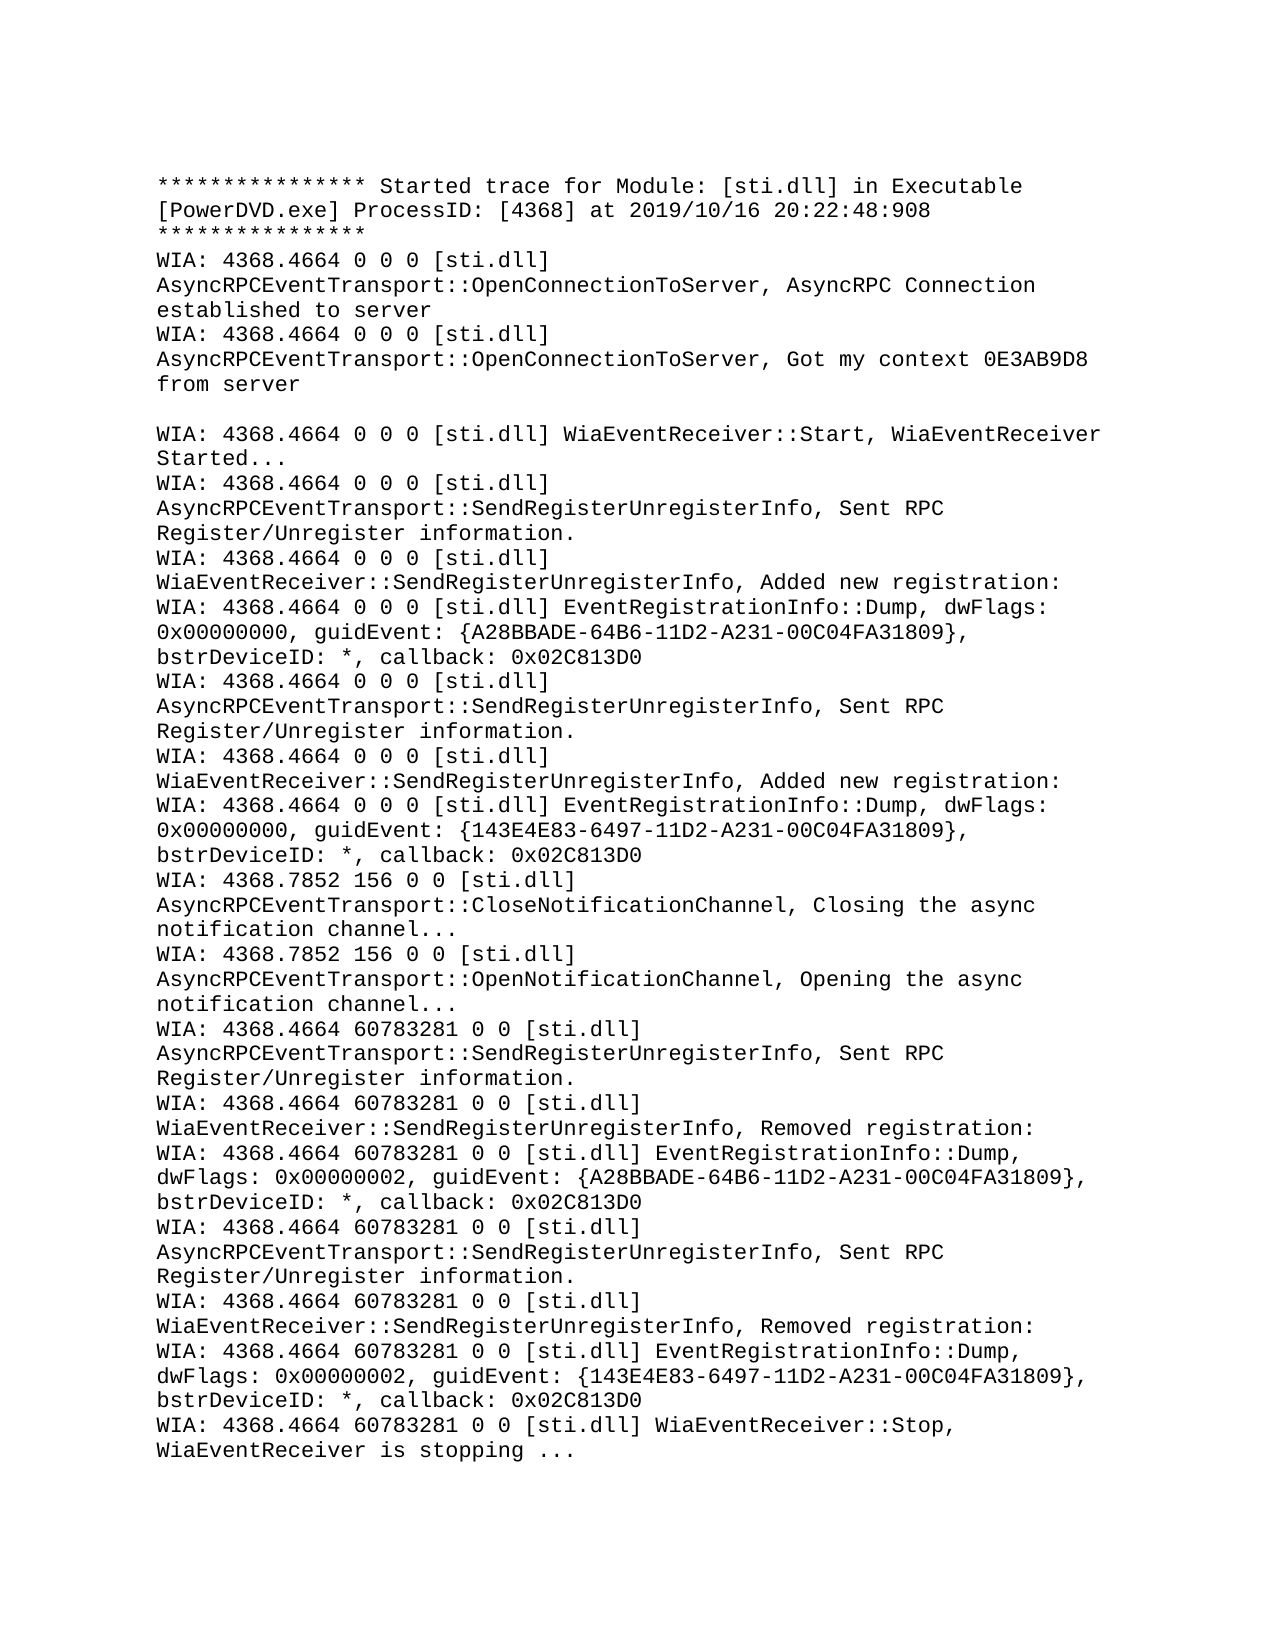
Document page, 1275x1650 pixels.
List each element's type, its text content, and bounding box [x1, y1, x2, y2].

text WIA: 4368.7852 156 0 0 [sti.dll] AsyncRPCEventTransport::CloseNotificationChannel, Closing the async notification channel... [156, 869, 1118, 943]
text WIA: 4368.4664 0 0 0 [sti.dll] EventRegistrationInfo::Dump, dwFlags: 0x00000000, guidEvent: {143E4E83-6497-11D2-A231-00C04FA31809}, bstrDeviceID: *, callback: 0x02C813D0 [156, 794, 1118, 869]
text WIA: 4368.4664 0 0 0 [sti.dll] WiaEventReceiver::SendRegisterUnregisterInfo, Added new registration: [156, 745, 1118, 794]
text WIA: 4368.4664 60783281 0 0 [sti.dll] EventRegistrationInfo::Dump, dwFlags: 0x00000002, guidEvent: {A28BBADE-64B6-11D2-A231-00C04FA31809}, bstrDeviceID: *, callback: 0x02C813D0 [156, 1142, 1118, 1216]
text WIA: 4368.7852 156 0 0 [sti.dll] AsyncRPCEventTransport::OpenNotificationChannel, Opening the async notification channel... [156, 943, 1118, 1018]
text WIA: 4368.4664 0 0 0 [sti.dll] AsyncRPCEventTransport::OpenConnectionToServer, AsyncRPC Connection established to server [156, 249, 1118, 323]
text **************** Started trace for Module: [sti.dll] in Executable [PowerDVD.exe] ProcessID: [4368] at 2019/10/16 20:22:48:908 **************** [156, 175, 1118, 249]
text WIA: 4368.4664 60783281 0 0 [sti.dll] WiaEventReceiver::SendRegisterUnregisterInfo, Removed registration: [156, 1290, 1118, 1340]
text WIA: 4368.4664 0 0 0 [sti.dll] WiaEventReceiver::Start, WiaEventReceiver Started... [156, 423, 1118, 472]
text WIA: 4368.4664 0 0 0 [sti.dll] AsyncRPCEventTransport::SendRegisterUnregisterInfo, Sent RPC Register/Unregister information. [156, 671, 1118, 745]
text WIA: 4368.4664 60783281 0 0 [sti.dll] AsyncRPCEventTransport::SendRegisterUnregisterInfo, Sent RPC Register/Unregister information. [156, 1018, 1118, 1092]
text WIA: 4368.4664 60783281 0 0 [sti.dll] WiaEventReceiver::SendRegisterUnregisterInfo, Removed registration: [156, 1092, 1118, 1142]
text WIA: 4368.4664 60783281 0 0 [sti.dll] WiaEventReceiver::Stop, WiaEventReceiver is stopping ... [156, 1414, 1118, 1464]
text WIA: 4368.4664 0 0 0 [sti.dll] WiaEventReceiver::SendRegisterUnregisterInfo, Added new registration: [156, 547, 1118, 596]
text WIA: 4368.4664 0 0 0 [sti.dll] EventRegistrationInfo::Dump, dwFlags: 0x00000000, guidEvent: {A28BBADE-64B6-11D2-A231-00C04FA31809}, bstrDeviceID: *, callback: 0x02C813D0 [156, 596, 1118, 671]
text WIA: 4368.4664 0 0 0 [sti.dll] AsyncRPCEventTransport::SendRegisterUnregisterInfo, Sent RPC Register/Unregister information. [156, 472, 1118, 547]
text WIA: 4368.4664 60783281 0 0 [sti.dll] AsyncRPCEventTransport::SendRegisterUnregisterInfo, Sent RPC Register/Unregister information. [156, 1216, 1118, 1290]
text WIA: 4368.4664 0 0 0 [sti.dll] AsyncRPCEventTransport::OpenConnectionToServer, Got my context 0E3AB9D8 from server [156, 323, 1118, 398]
text WIA: 4368.4664 60783281 0 0 [sti.dll] EventRegistrationInfo::Dump, dwFlags: 0x00000002, guidEvent: {143E4E83-6497-11D2-A231-00C04FA31809}, bstrDeviceID: *, callback: 0x02C813D0 [156, 1340, 1118, 1414]
